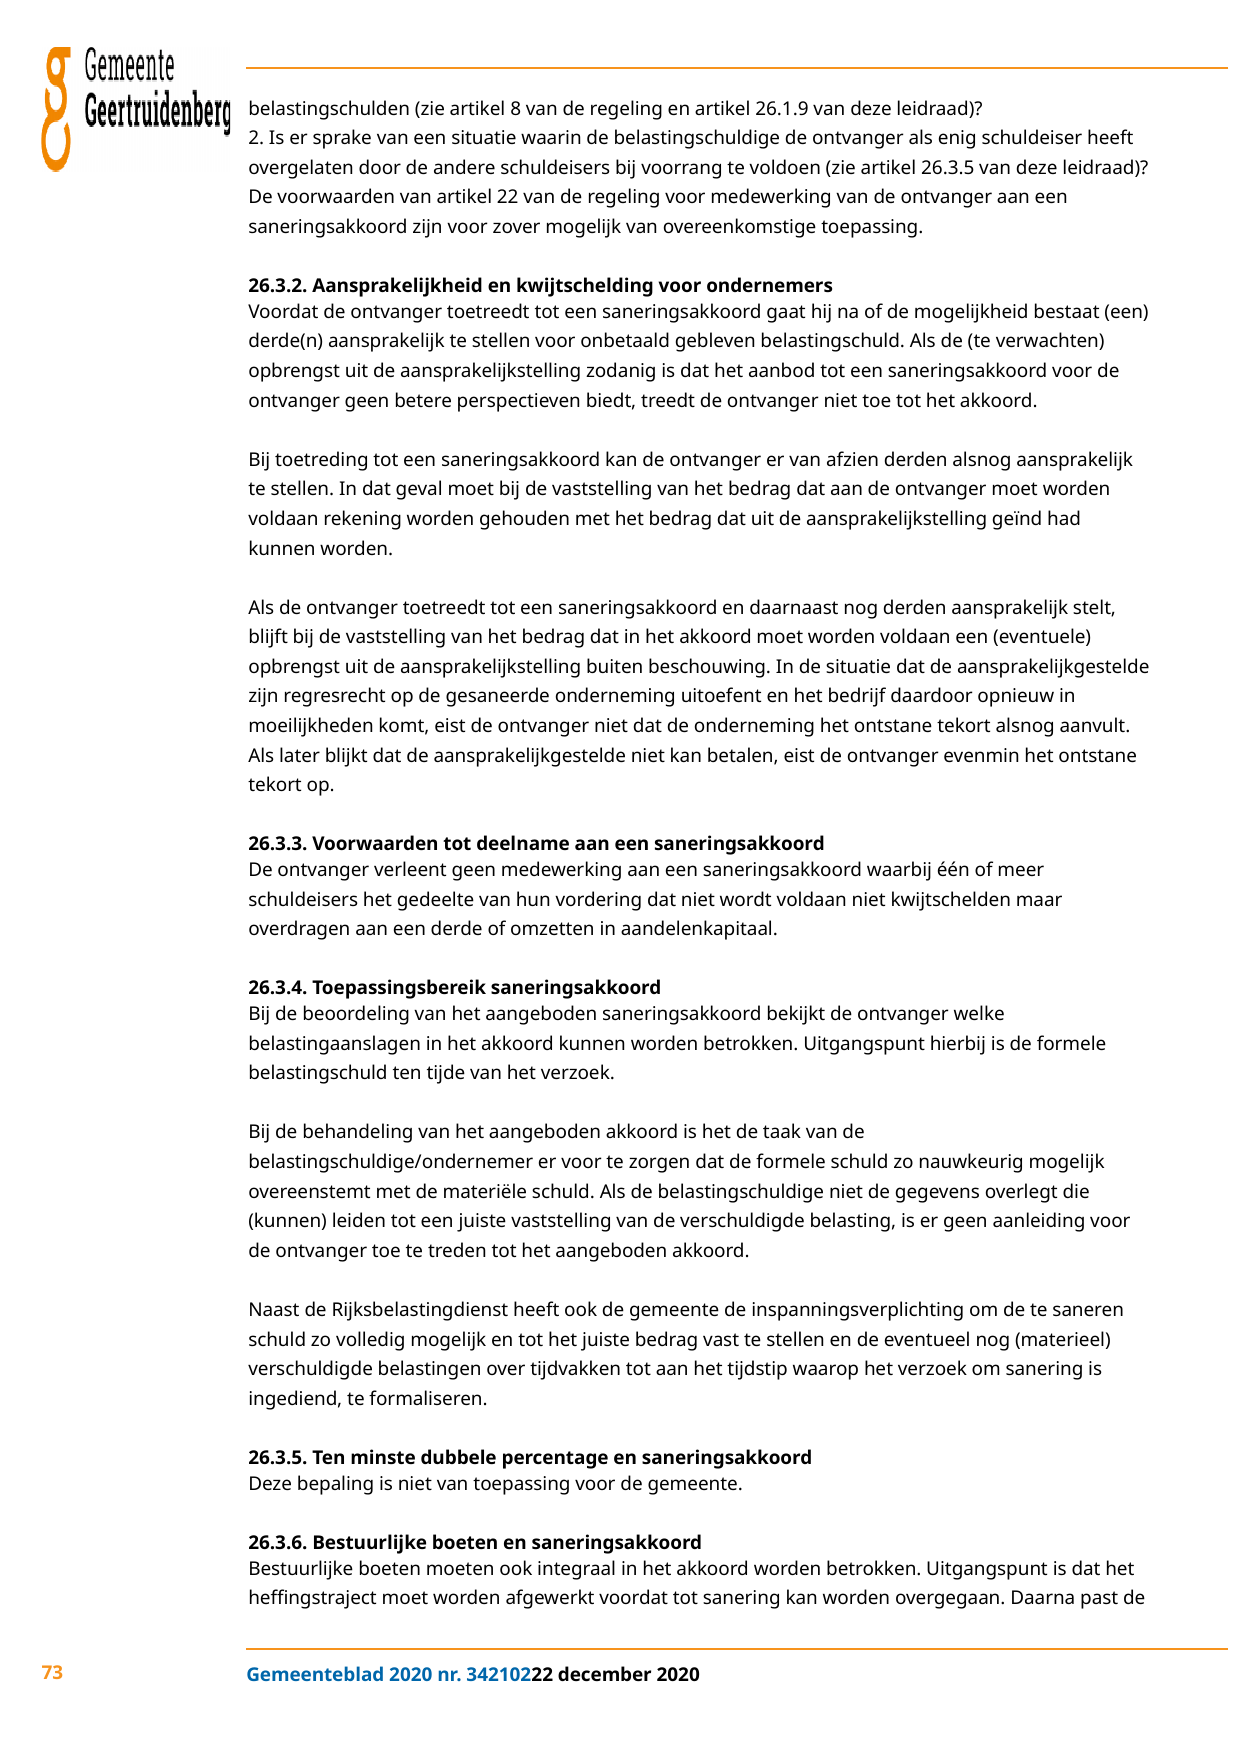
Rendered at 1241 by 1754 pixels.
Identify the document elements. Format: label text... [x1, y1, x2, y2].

text Bij de behandeling van het aangeboden akkoord is het de taak van de belastingschuldige/ondernemer er voor te zorgen dat de formele schuld zo nauwkeurig mogelijk overeenstemt met de materiële schuld. Als de belastingschuldige niet de gegevens overlegt die (kunnen) leiden tot een juiste vaststelling van de verschuldigde belasting, is er geen aanleiding voor de ontvanger toe te treden tot het aangeboden akkoord. [248, 1119, 1152, 1263]
text Bestuurlijke boeten moeten ook integraal in het akkoord worden betrokken. Uitgangspunt is dat het heffingstraject moet worden afgewerkt voordat tot sanering kan worden overgegaan. Daarna past de [248, 1555, 1152, 1610]
text Voordat de ontvanger toetreedt tot een saneringsakkoord gaat hij na of de mogelijkheid bestaat (een) derde(n) aansprakelijk te stellen voor onbetaald gebleven belastingschuld. Als de (te verwachten) opbrengst uit de aansprakelijkstelling zodanig is dat het aanbod tot een saneringsakkoord voor de ontvanger geen betere perspectieven biedt, treedt de ontvanger niet toe tot het akkoord. [248, 298, 1152, 412]
text Bij toetreding tot een saneringsakkoord kan de ontvanger er van afzien derden alsnog aansprakelijk te stellen. In dat geval moet bij de vaststelling van het bedrag dat aan de ontvanger moet worden voldaan rekening worden gehouden met het bedrag dat uit de aansprakelijkstelling geïnd had kunnen worden. [248, 446, 1152, 560]
text 26.3.2. Aansprakelijkheid en kwijtschelding voor ondernemers [248, 272, 1152, 298]
text 26.3.3. Voorwaarden tot deelname aan een saneringsakkoord [248, 831, 1152, 856]
text 2. Is er sprake van een situatie waarin de belastingschuldige de ontvanger als enig schuldeiser heeft overgelaten door de andere schuldeisers bij voorrang te voldoen (zie artikel 26.3.5 van deze leidraad)? De voorwaarden van artikel 22 van de regeling voor medewerking van de ontvanger aan een saneringsakkoord zijn voor zover mogelijk van overeenkomstige toepassing. [248, 124, 1152, 239]
text 26.3.6. Bestuurlijke boeten en saneringsakkoord [248, 1529, 1152, 1555]
text Naast de Rijksbelastingdienst heeft ook de gemeente de inspanningsverplichting om de te saneren schuld zo volledig mogelijk en tot het juiste bedrag vast te stellen en de eventueel nog (materieel) verschuldigde belastingen over tijdvakken tot aan het tijdstip waarop het verzoek om sanering is ingediend, te formaliseren. [248, 1296, 1152, 1411]
text 26.3.5. Ten minste dubbele percentage en saneringsakkoord [248, 1444, 1152, 1470]
picture [41, 47, 231, 172]
text 26.3.4. Toepassingsbereik saneringsakkoord [248, 974, 1152, 1000]
text Als de ontvanger toetreedt tot een saneringsakkoord en daarnaast nog derden aansprakelijk stelt, blijft bij de vaststelling van het bedrag dat in het akkoord moet worden voldaan een (eventuele) opbrengst uit de aansprakelijkstelling buiten beschouwing. In de situatie dat de aansprakelijkgestelde zijn regresrecht op de gesaneerde onderneming uitoefent en het bedrijf daardoor opnieuw in moeilijkheden komt, eist de ontvanger niet dat de onderneming het ontstane tekort alsnog aanvult. Als later blijkt dat de aansprakelijkgestelde niet kan betalen, eist de ontvanger evenmin het ontstane tekort op. [248, 594, 1152, 797]
text Deze bepaling is niet van toepassing voor de gemeente. [248, 1470, 1152, 1496]
text De ontvanger verleent geen medewerking aan een saneringsakkoord waarbij één of meer schuldeisers het gedeelte van hun vordering dat niet wordt voldaan niet kwijtschelden maar overdragen aan een derde of omzetten in aandelenkapitaal. [248, 856, 1152, 941]
text belastingschulden (zie artikel 8 van de regeling en artikel 26.1.9 van deze leidraad)? [248, 95, 1152, 121]
text Bij de beoordeling van het aangeboden saneringsakkoord bekijkt de ontvanger welke belastingaanslagen in het akkoord kunnen worden betrokken. Uitgangspunt hierbij is de formele belastingschuld ten tijde van het verzoek. [248, 1000, 1152, 1085]
